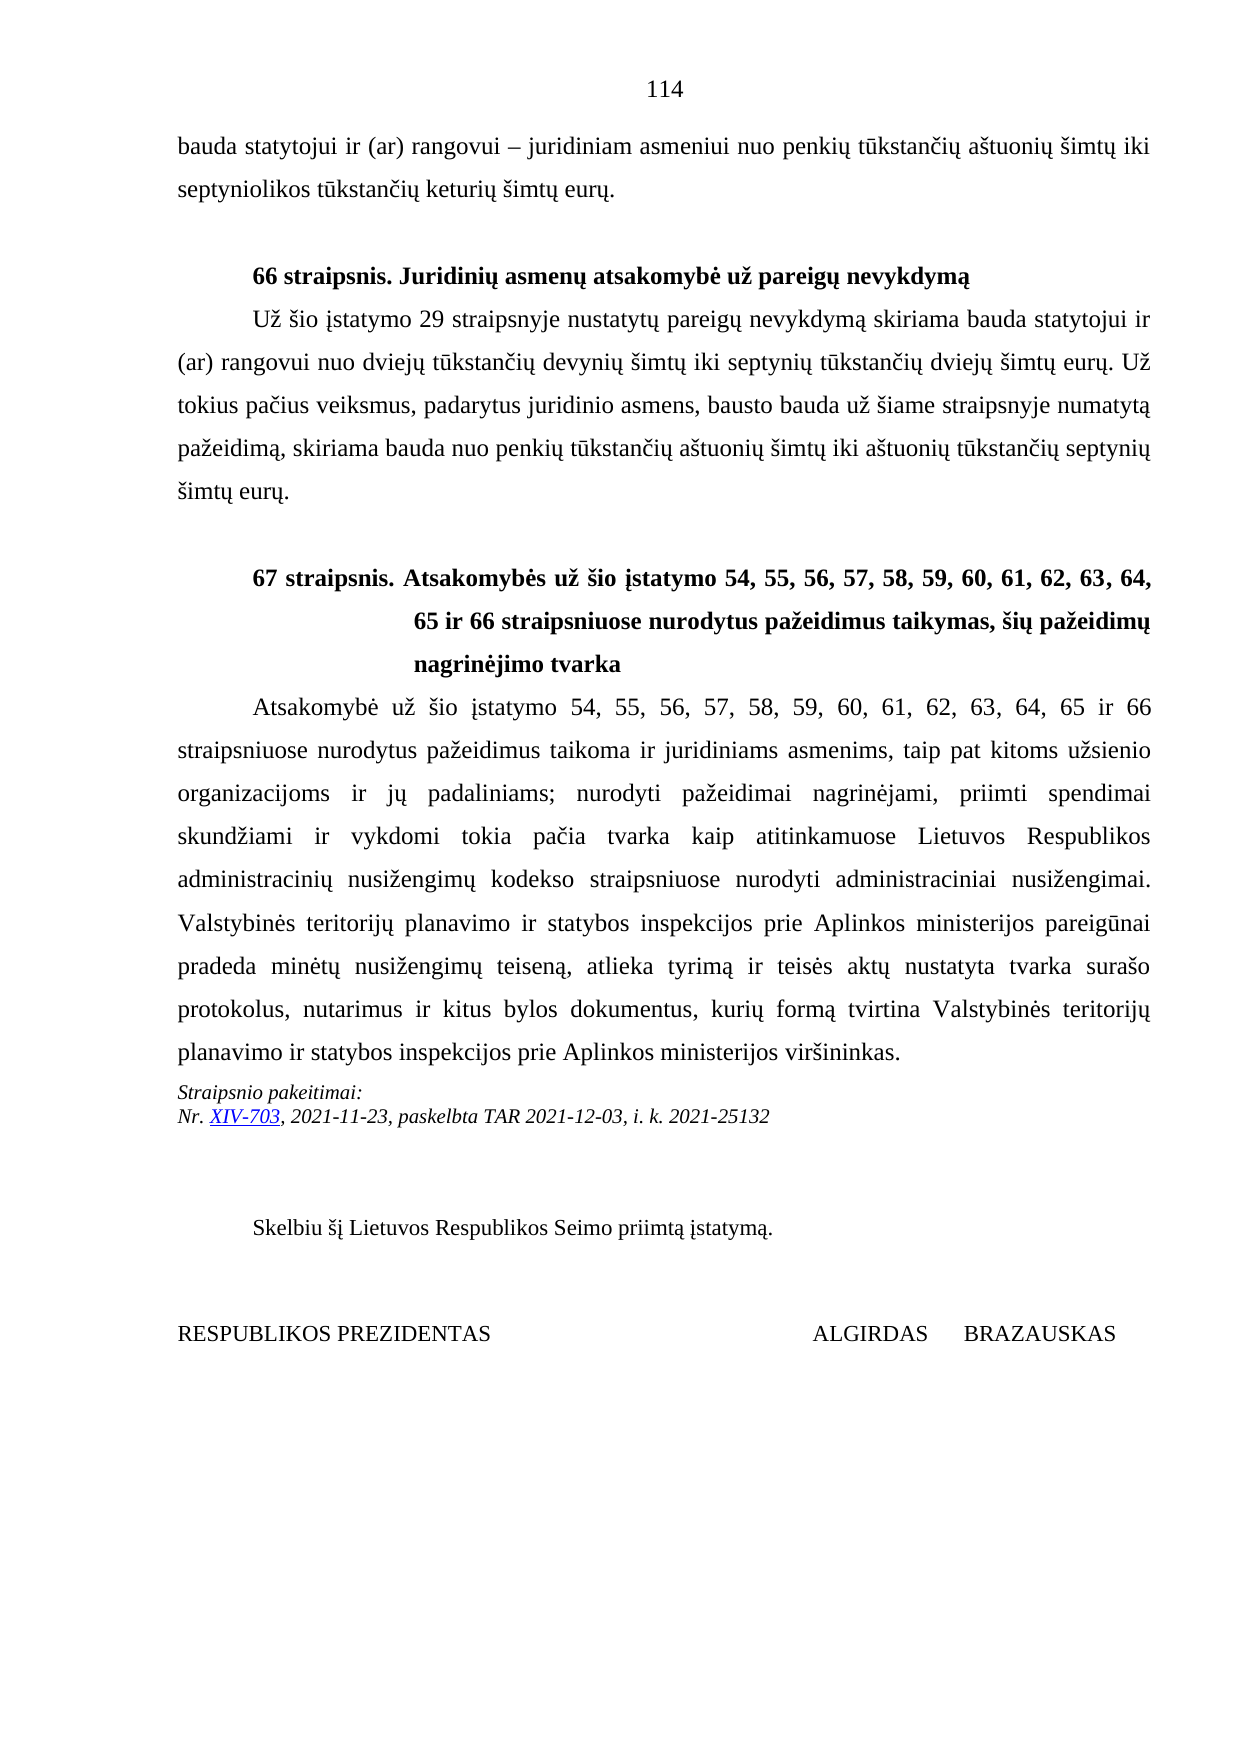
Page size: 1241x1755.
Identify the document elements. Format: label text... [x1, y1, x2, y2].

text Skelbiu šį Lietuvos Respublikos Seimo priimtą įstatymą. [177, 1214, 1152, 1241]
text bauda statytojui ir (ar) rangovui – juridiniam asmeniui nuo penkių tūkstančių aštuonių šimtų iki septyniolikos tūkstančių keturių šimtų eurų. [177, 131, 1152, 203]
text Straipsnio pakeitimai: [177, 1080, 1152, 1104]
text RESPUBLIKOS PREZIDENTAS ALGIRDAS BRAZAUSKAS [177, 1320, 1152, 1375]
text Už šio įstatymo 29 straipsnyje nustatytų pareigų nevykdymą skiriama bauda statytojui ir (ar) rangovui nuo dviejų tūkstančių devynių šimtų iki septynių tūkstančių dviejų šimtų eurų. Už tokius pačius veiksmus, padarytus juridinio asmens, bausto bauda už šiame straipsnyje numatytą pažeidimą, skiriama bauda nuo penkių tūkstančių aštuonių šimtų iki aštuonių tūkstančių septynių šimtų eurų. [177, 304, 1152, 505]
text 66 straipsnis. Juridinių asmenų atsakomybė už pareigų nevykdymą [177, 261, 1152, 289]
text Nr. XIV-703, 2021-11-23, paskelbta TAR 2021-12-03, i. k. 2021-25132 [177, 1104, 1152, 1128]
text Atsakomybė už šio įstatymo 54, 55, 56, 57, 58, 59, 60, 61, 62, 63, 64, 65 ir 66 straipsniuose nurodytus pažeidimus taikoma ir juridiniams asmenims, taip pat kitoms užsienio organizacijoms ir jų padaliniams; nurodyti pažeidimai nagrinėjami, priimti spendimai skundžiami ir vykdomi tokia pačia tvarka kaip atitinkamuose Lietuvos Respublikos administracinių nusižengimų kodekso straipsniuose nurodyti administraciniai nusižengimai. Valstybinės teritorijų planavimo ir statybos inspekcijos prie Aplinkos ministerijos pareigūnai pradeda minėtų nusižengimų teiseną, atlieka tyrimą ir teisės aktų nustatyta tvarka surašo protokolus, nutarimus ir kitus bylos dokumentus, kurių formą tvirtina Valstybinės teritorijų planavimo ir statybos inspekcijos prie Aplinkos ministerijos viršininkas. [177, 692, 1152, 1066]
text 67 straipsnis. Atsakomybės už šio įstatymo 54, 55, 56, 57, 58, 59, 60, 61, 62, 63, 64, 65 ir 66 straipsniuose nurodytus pažeidimus taikymas, šių pažeidimų nagrinėjimo tvarka [252, 563, 1152, 678]
